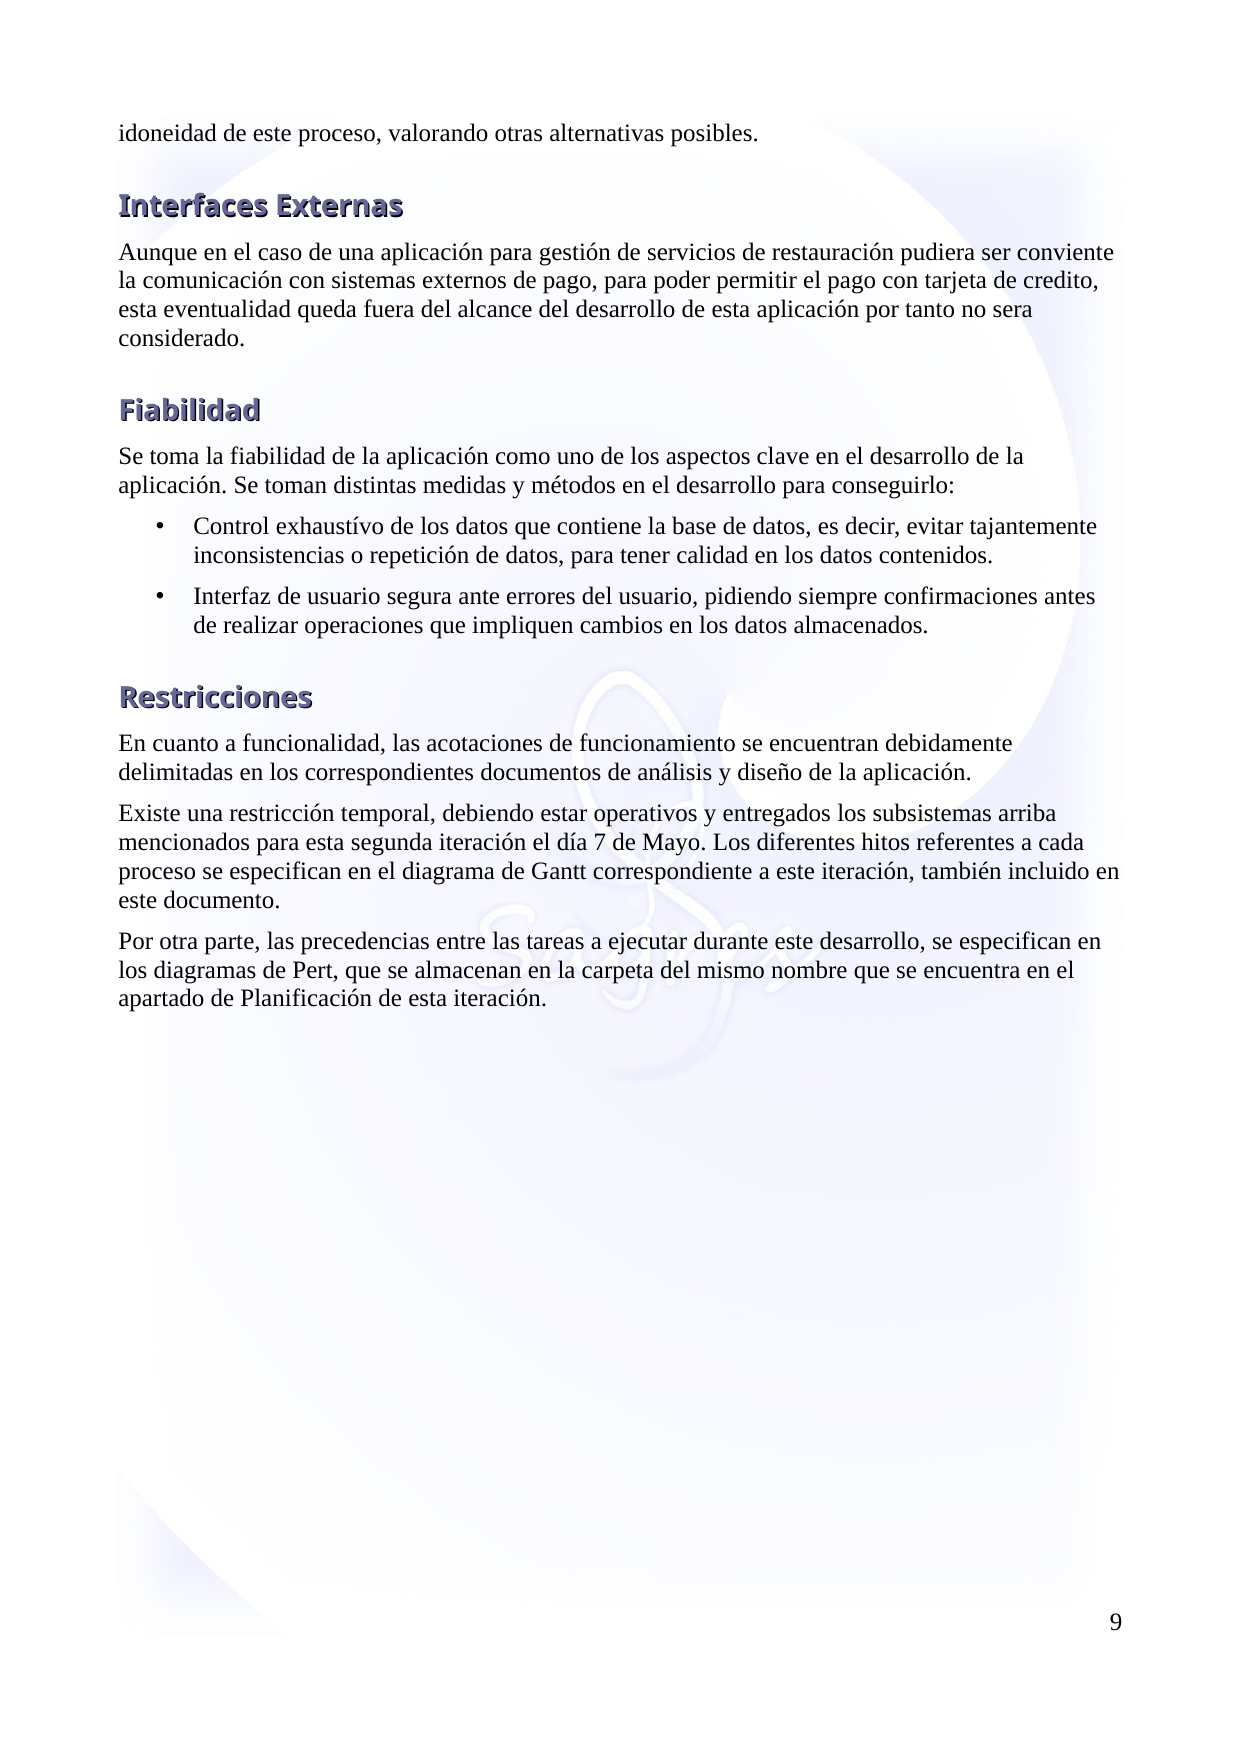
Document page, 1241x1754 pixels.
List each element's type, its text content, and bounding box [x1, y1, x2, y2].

picture [118, 1012, 1122, 1636]
picture [118, 224, 1122, 237]
text Existe una restricción temporal, debiendo estar operativos y entregados los subsistemas arriba mencionados para esta segunda iteración el día 7 de Mayo. Los diferentes hitos referentes a cada proceso se especifican en el diagrama de Gantt correspondiente a este iteración, también incluido en este documento. [118, 798, 1122, 913]
picture [118, 352, 1122, 389]
picture [118, 429, 1122, 441]
subtitle Fiabilidad [118, 389, 1122, 429]
text En cuanto a funcionalidad, las acotaciones de funcionamiento se encuentran debidamente delimitadas en los correspondientes documentos de análisis y diseño de la aplicación. [118, 728, 1122, 786]
text idoneidad de este proceso, valorando otras alternativas posibles. [118, 118, 1122, 147]
text Por otra parte, las precedencias entre las tareas a ejecutar durante este desarrollo, se especifican en los diagramas de Pert, que se almacenan en la carpeta del mismo nombre que se encuentra en el apartado de Planificación de esta iteración. [118, 926, 1122, 1012]
picture [118, 147, 1122, 184]
list Control exhaustívo de los datos que contiene la base de datos, es decir, evitar tajantemente inconsistencias o repetición de datos, para tener calidad en los datos contenidos. [156, 511, 1122, 569]
picture [118, 499, 1122, 676]
text Se toma la fiabilidad de la aplicación como uno de los aspectos clave en el desarrollo de la aplicación. Se toman distintas medidas y métodos en el desarrollo para conseguirlo: [118, 441, 1122, 499]
text Aunque en el caso de una aplicación para gestión de servicios de restauración pudiera ser conviente la comunicación con sistemas externos de pago, para poder permitir el pago con tarjeta de credito, esta eventualidad queda fuera del alcance del desarrollo de esta aplicación por tanto no sera considerado. [118, 237, 1122, 352]
list Interfaz de usuario segura ante errores del usuario, pidiendo siempre confirmaciones antes de realizar operaciones que impliquen cambios en los datos almacenados. [156, 581, 1122, 639]
subtitle Interfaces Externas [118, 184, 1122, 224]
picture [118, 913, 1122, 926]
picture [118, 786, 1122, 798]
picture [118, 716, 1122, 728]
subtitle Restricciones [118, 676, 1122, 716]
